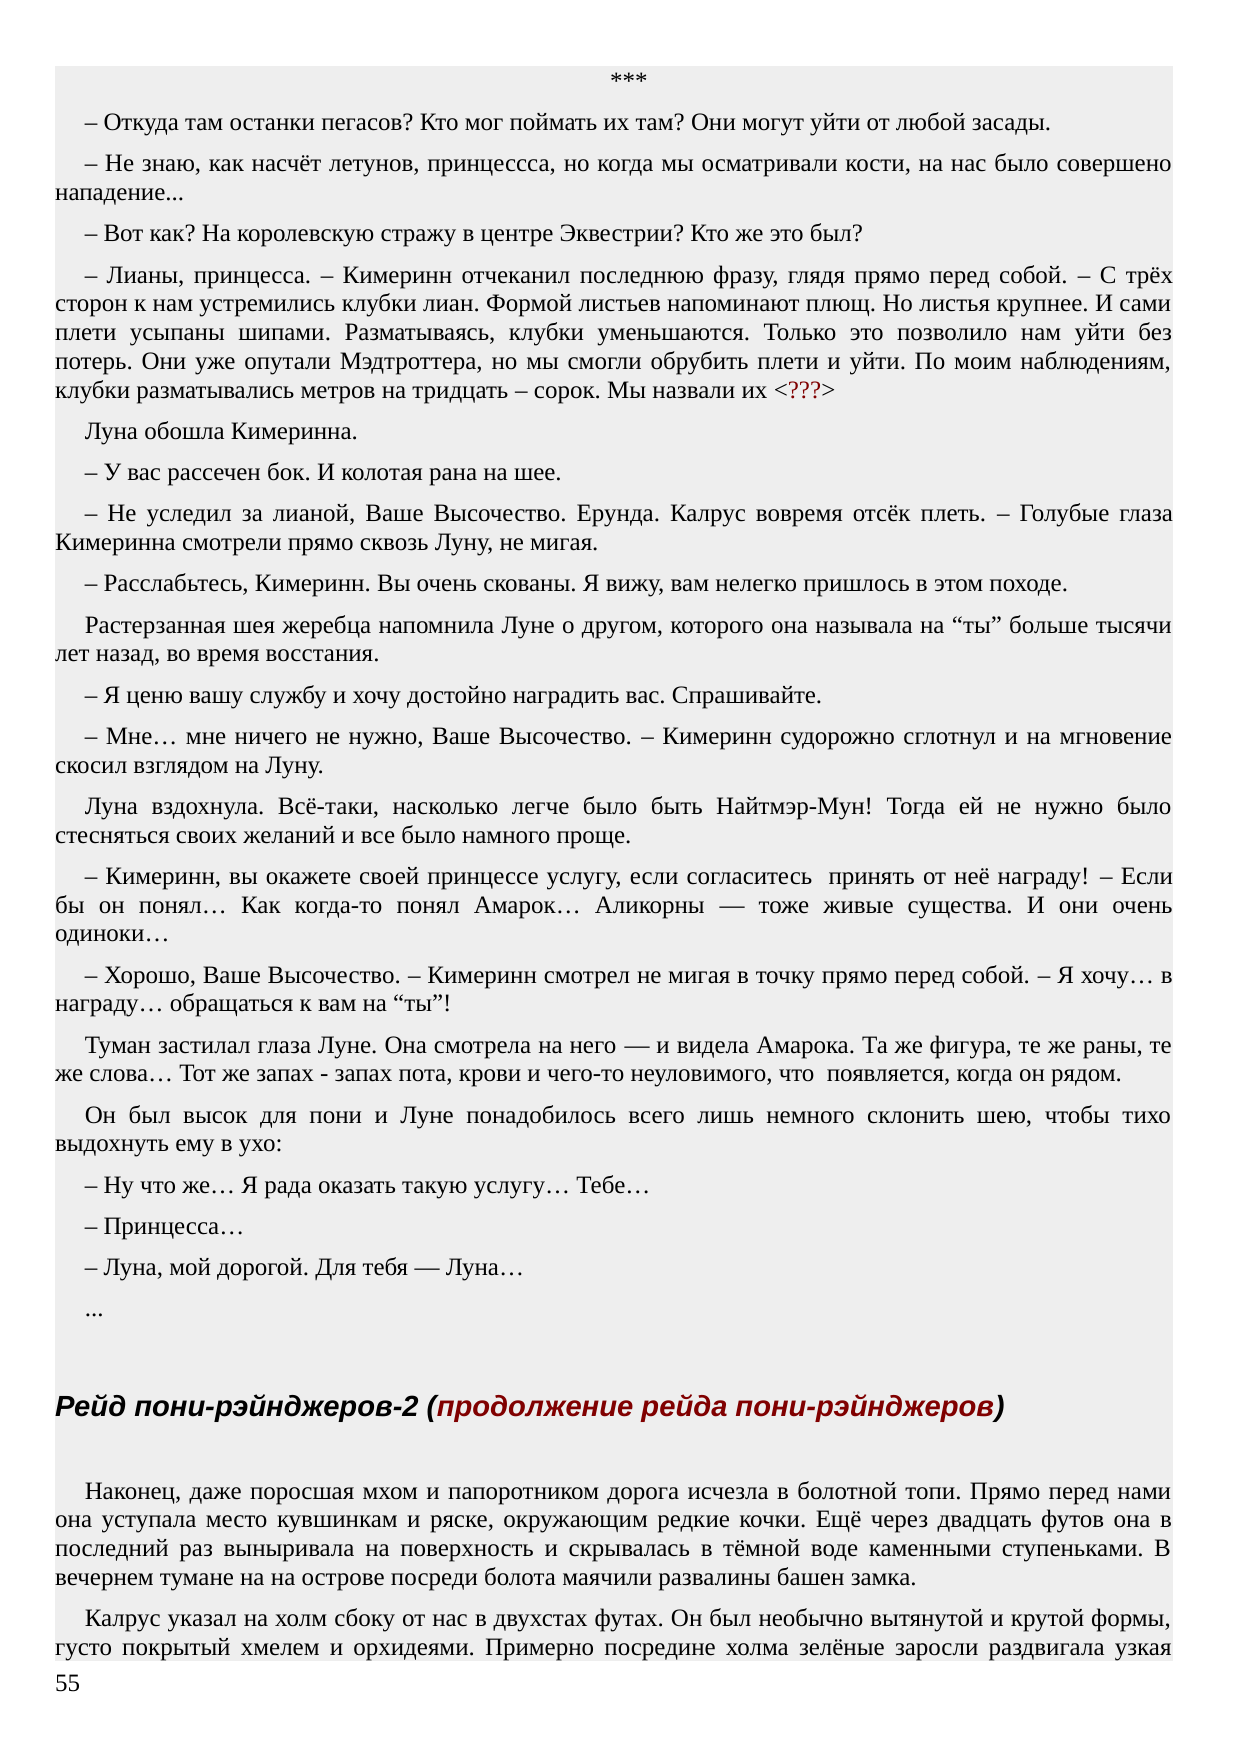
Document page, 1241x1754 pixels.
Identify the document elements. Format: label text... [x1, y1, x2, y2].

text Калрус указал на холм сбоку от нас в двухстах футах. Он был необычно вытянутой и крутой формы, густо покрытый хмелем и орхидеями. Примерно посредине холма зелёные заросли раздвигала узкая [55, 1603, 1173, 1661]
text – Хорошо, Ваше Высочество. – Кимеринн смотрел не мигая в точку прямо перед собой. – Я хочу… в награду… обращаться к вам на “ты”! [55, 960, 1173, 1017]
text – Откуда там останки пегасов? Кто мог поймать их там? Они могут уйти от любой засады. [55, 107, 1173, 136]
text – Лианы, принцесса. – Кимеринн отчеканил последнюю фразу, глядя прямо перед собой. – С трёх сторон к нам устремились клубки лиан. Формой листьев напоминают плющ. Но листья крупнее. И сами плети усыпаны шипами. Разматываясь, клубки уменьшаются. Только это позволило нам уйти без потерь. Они уже опутали Мэдтроттера, но мы смогли обрубить плети и уйти. По моим наблюдениям, клубки разматывались метров на тридцать – сорок. Мы назвали их <???> [55, 260, 1173, 403]
text *** [55, 66, 1173, 95]
text – Вот как? На королевскую стражу в центре Эквестрии? Кто же это был? [55, 218, 1173, 247]
text – Мне… мне ничего не нужно, Ваше Высочество. – Кимеринн судорожно сглотнул и на мгновение скосил взглядом на Луну. [55, 721, 1173, 778]
text – Не знаю, как насчёт летунов, принцессса, но когда мы осматривали кости, на нас было совершено нападение... [55, 148, 1173, 206]
text – Ну что же… Я рада оказать такую услугу… Тебе… [55, 1170, 1173, 1198]
text – Не уследил за лианой, Ваше Высочество. Ерунда. Калрус вовремя отсёк плеть. – Голубые глаза Кимеринна смотрели прямо сквозь Луну, не мигая. [55, 498, 1173, 556]
text – Принцесса… [55, 1211, 1173, 1240]
text – Я ценю вашу службу и хочу достойно наградить вас. Спрашивайте. [55, 680, 1173, 708]
text – Расслабьтесь, Кимеринн. Вы очень скованы. Я вижу, вам нелегко пришлось в этом походе. [55, 568, 1173, 597]
text Наконец, даже поросшая мхом и папоротником дорога исчезла в болотной топи. Прямо перед нами она уступала место кувшинкам и ряске, окружающим редкие кочки. Ещё через двадцать футов она в последний раз выныривала на поверхность и скрывалась в тёмной воде каменными ступеньками. В вечернем тумане на на острове посреди болота маячили развалины башен замка. [55, 1476, 1173, 1591]
subtitle Рейд пони-рэйнджеров-2 (продолжение рейда пони-рэйнджеров) [55, 1388, 1173, 1422]
text – Кимеринн, вы окажете своей принцессе услугу, если согласитесь принять от неё награду! – Если бы он понял… Как когда-то понял Амарок… Аликорны — тоже живые существа. И они очень одиноки… [55, 861, 1173, 947]
text – Луна, мой дорогой. Для тебя — Луна… [55, 1252, 1173, 1281]
text Луна обошла Кимеринна. [55, 416, 1173, 445]
text – У вас рассечен бок. И колотая рана на шее. [55, 457, 1173, 486]
text Туман застилал глаза Луне. Она смотрела на него — и видела Амарока. Та же фигура, те же раны, те же слова… Тот же запах - запах пота, крови и чего-то неуловимого, что появляется, когда он рядом. [55, 1030, 1173, 1087]
text Растерзанная шея жеребца напомнила Луне о другом, которого она называла на “ты” больше тысячи лет назад, во время восстания. [55, 610, 1173, 667]
text Луна вздохнула. Всё-таки, насколько легче было быть Найтмэр-Мун! Тогда ей не нужно было стесняться своих желаний и все было намного проще. [55, 791, 1173, 848]
text ... [55, 1293, 1173, 1322]
text Он был высок для пони и Луне понадобилось всего лишь немного склонить шею, чтобы тихо выдохнуть ему в ухо: [55, 1100, 1173, 1157]
